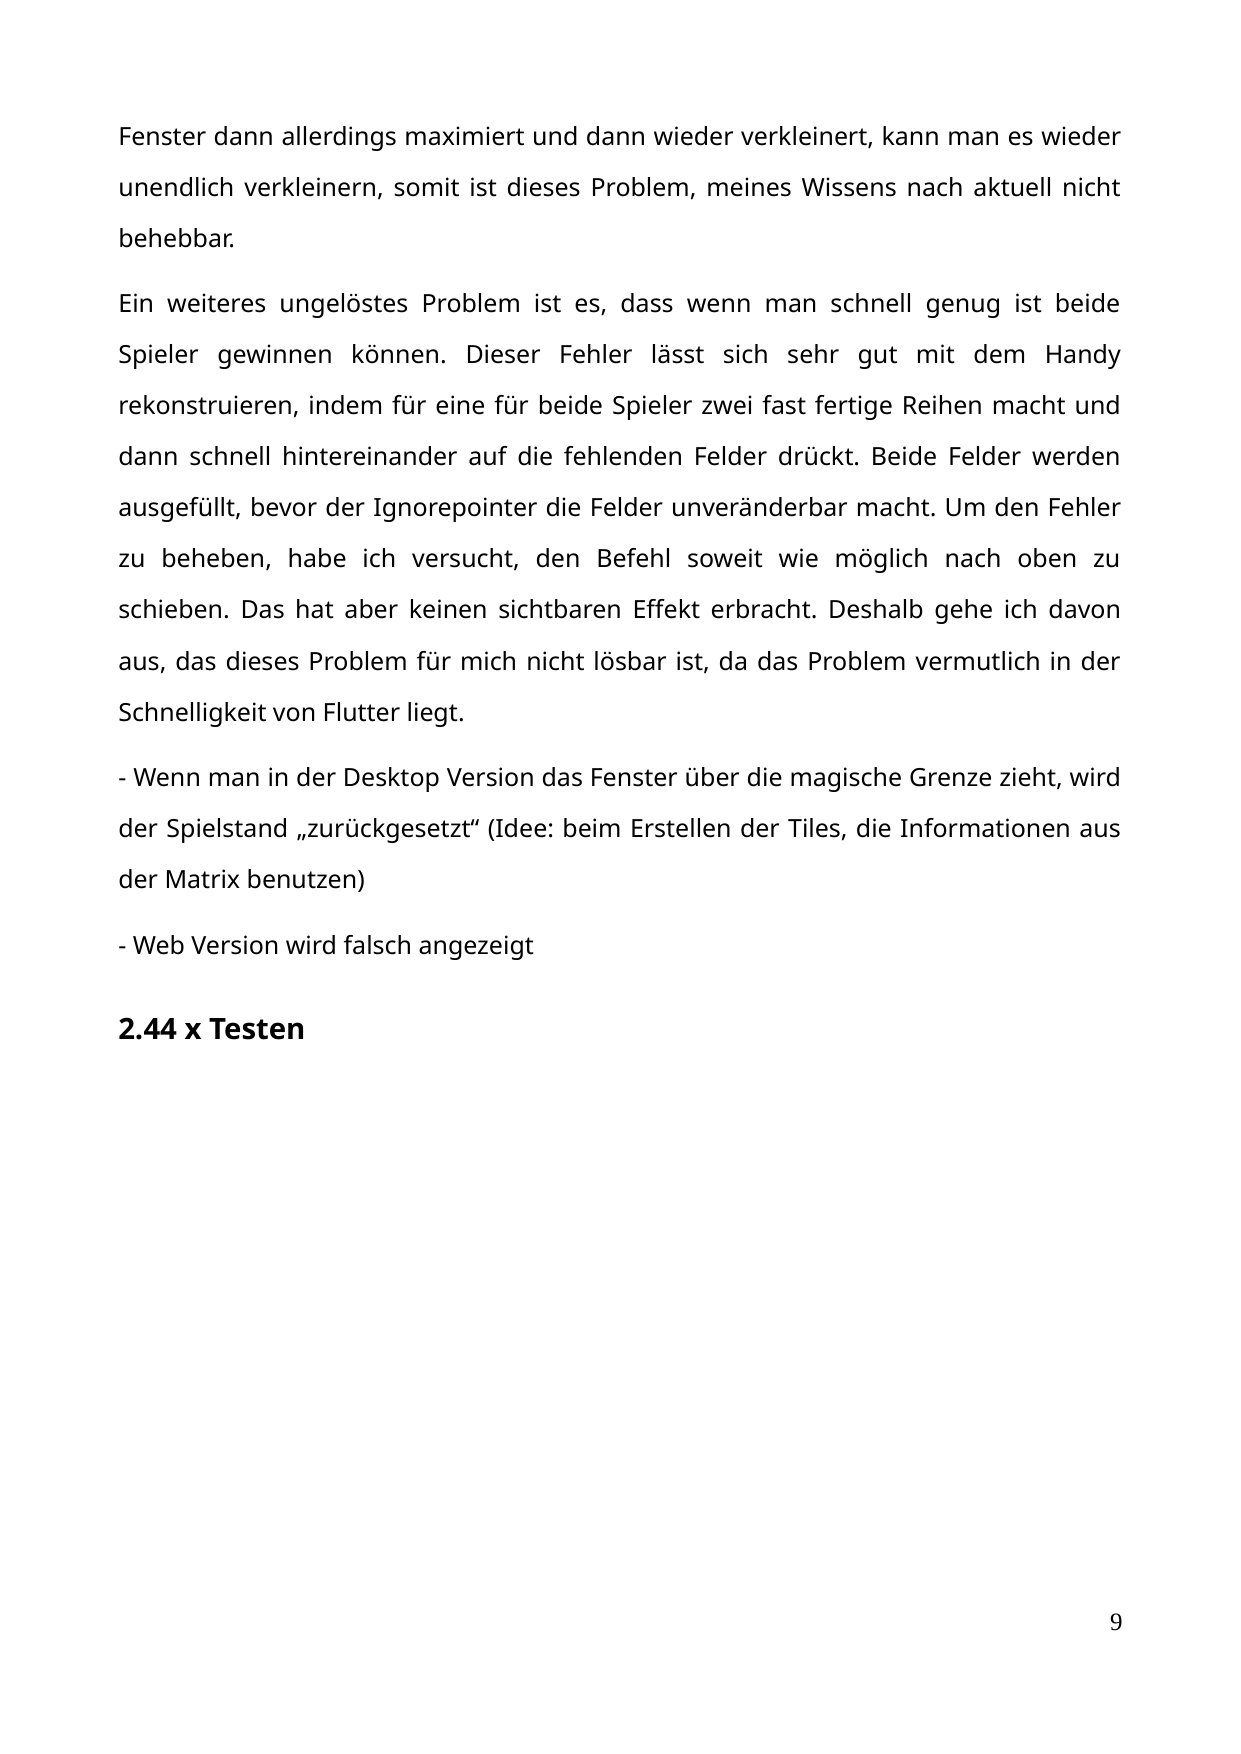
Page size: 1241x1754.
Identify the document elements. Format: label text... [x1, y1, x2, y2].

text Ein weiteres ungelöstes Problem ist es, dass wenn man schnell genug ist beide Spieler gewinnen können. Dieser Fehler lässt sich sehr gut mit dem Handy rekonstruieren, indem für eine für beide Spieler zwei fast fertige Reihen macht und dann schnell hintereinander auf die fehlenden Felder drückt. Beide Felder werden ausgefüllt, bevor der Ignorepointer die Felder unveränderbar macht. Um den Fehler zu beheben, habe ich versucht, den Befehl soweit wie möglich nach oben zu schieben. Das hat aber keinen sichtbaren Effekt erbracht. Deshalb gehe ich davon aus, das dieses Problem für mich nicht lösbar ist, da das Problem vermutlich in der Schnelligkeit von Flutter liegt. [118, 286, 1122, 728]
text Fenster dann allerdings maximiert und dann wieder verkleinert, kann man es wieder unendlich verkleinern, somit ist dieses Problem, meines Wissens nach aktuell nicht behebbar. [118, 118, 1122, 254]
text - Wenn man in der Desktop Version das Fenster über die magische Grenze zieht, wird der Spielstand „zurückgesetzt“ (Idee: beim Erstellen der Tiles, die Informationen aus der Matrix benutzen) [118, 760, 1122, 896]
text - Web Version wird falsch angezeigt [118, 927, 1122, 962]
subtitle 2.44 x Testen [118, 1008, 1122, 1048]
